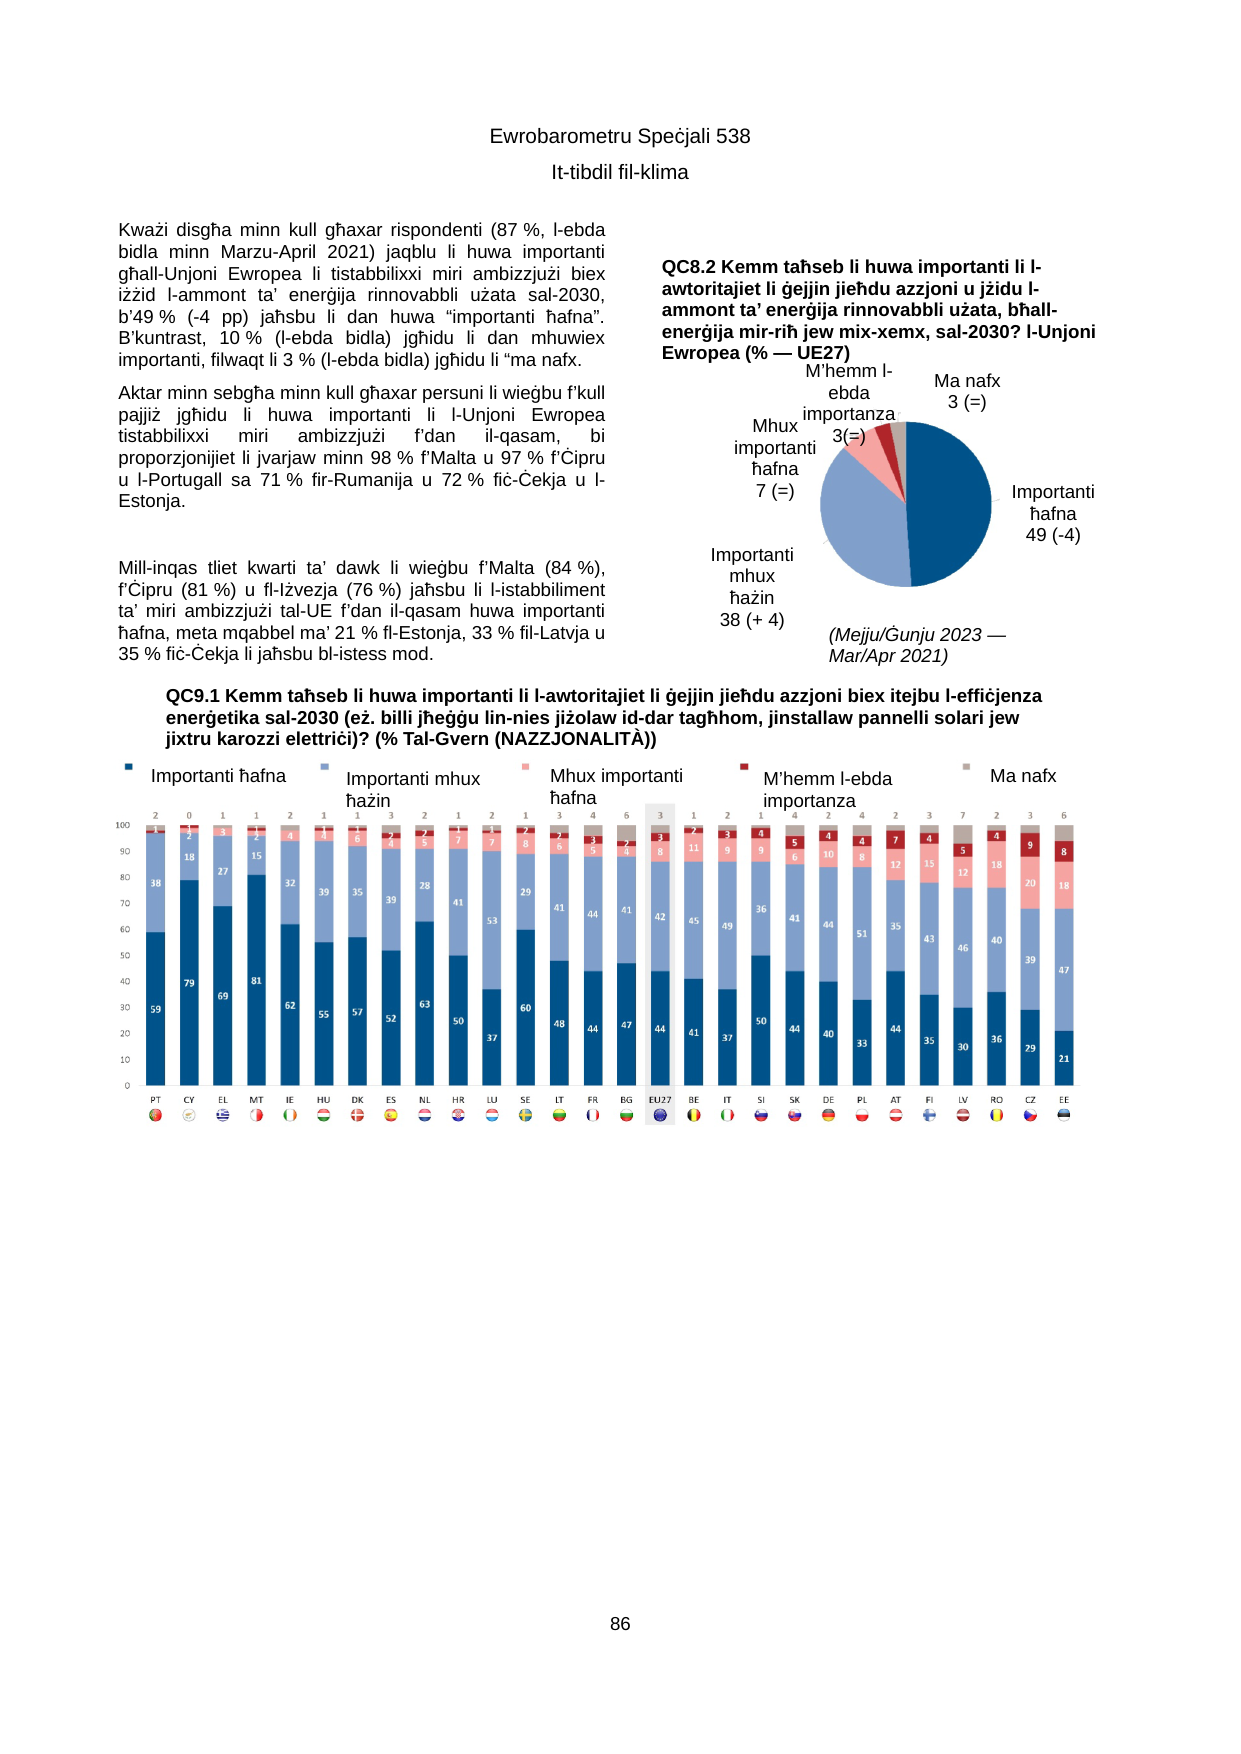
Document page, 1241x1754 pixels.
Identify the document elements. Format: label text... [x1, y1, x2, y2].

text Kważi disgħa minn kull għaxar rispondenti (87 %, l-ebda bidla minn Marzu-April 2021) jaqblu li huwa importanti għall-Unjoni Ewropea li tistabbilixxi miri ambizzjużi biex iżżid l-ammont ta’ enerġija rinnovabbli użata sal-2030, b’49 % (-4 pp) jaħsbu li dan huwa “importanti ħafna”. B’kuntrast, 10 % (l-ebda bidla) jgħidu li dan mhuwiex importanti, filwaqt li 3 % (l-ebda bidla) jgħidu li “ma nafx. [118, 219, 605, 370]
picture [815, 407, 1004, 588]
text Aktar minn sebgħa minn kull għaxar persuni li wieġbu f’kull pajjiż jgħidu li huwa importanti li l-Unjoni Ewropea tistabbilixxi miri ambizzjużi f’dan il-qasam, bi proporzjonijiet li jvarjaw minn 98 % f’Malta u 97 % f’Ċipru u l-Portugall sa 71 % fir-Rumanija u 72 % fiċ-Ċekja u l-Estonja. [118, 382, 605, 511]
picture [113, 800, 1088, 1127]
picture [113, 757, 976, 774]
text Mill-inqas tliet kwarti ta’ dawk li wieġbu f’Malta (84 %), f’Ċipru (81 %) u fl-Iżvezja (76 %) jaħsbu li l-istabbiliment ta’ miri ambizzjużi tal-UE f’dan il-qasam huwa importanti ħafna, meta mqabbel ma’ 21 % fl-Estonja, 33 % fil-Latvja u 35 % fiċ-Ċekja li jaħsbu bl-istess mod. [118, 557, 605, 664]
